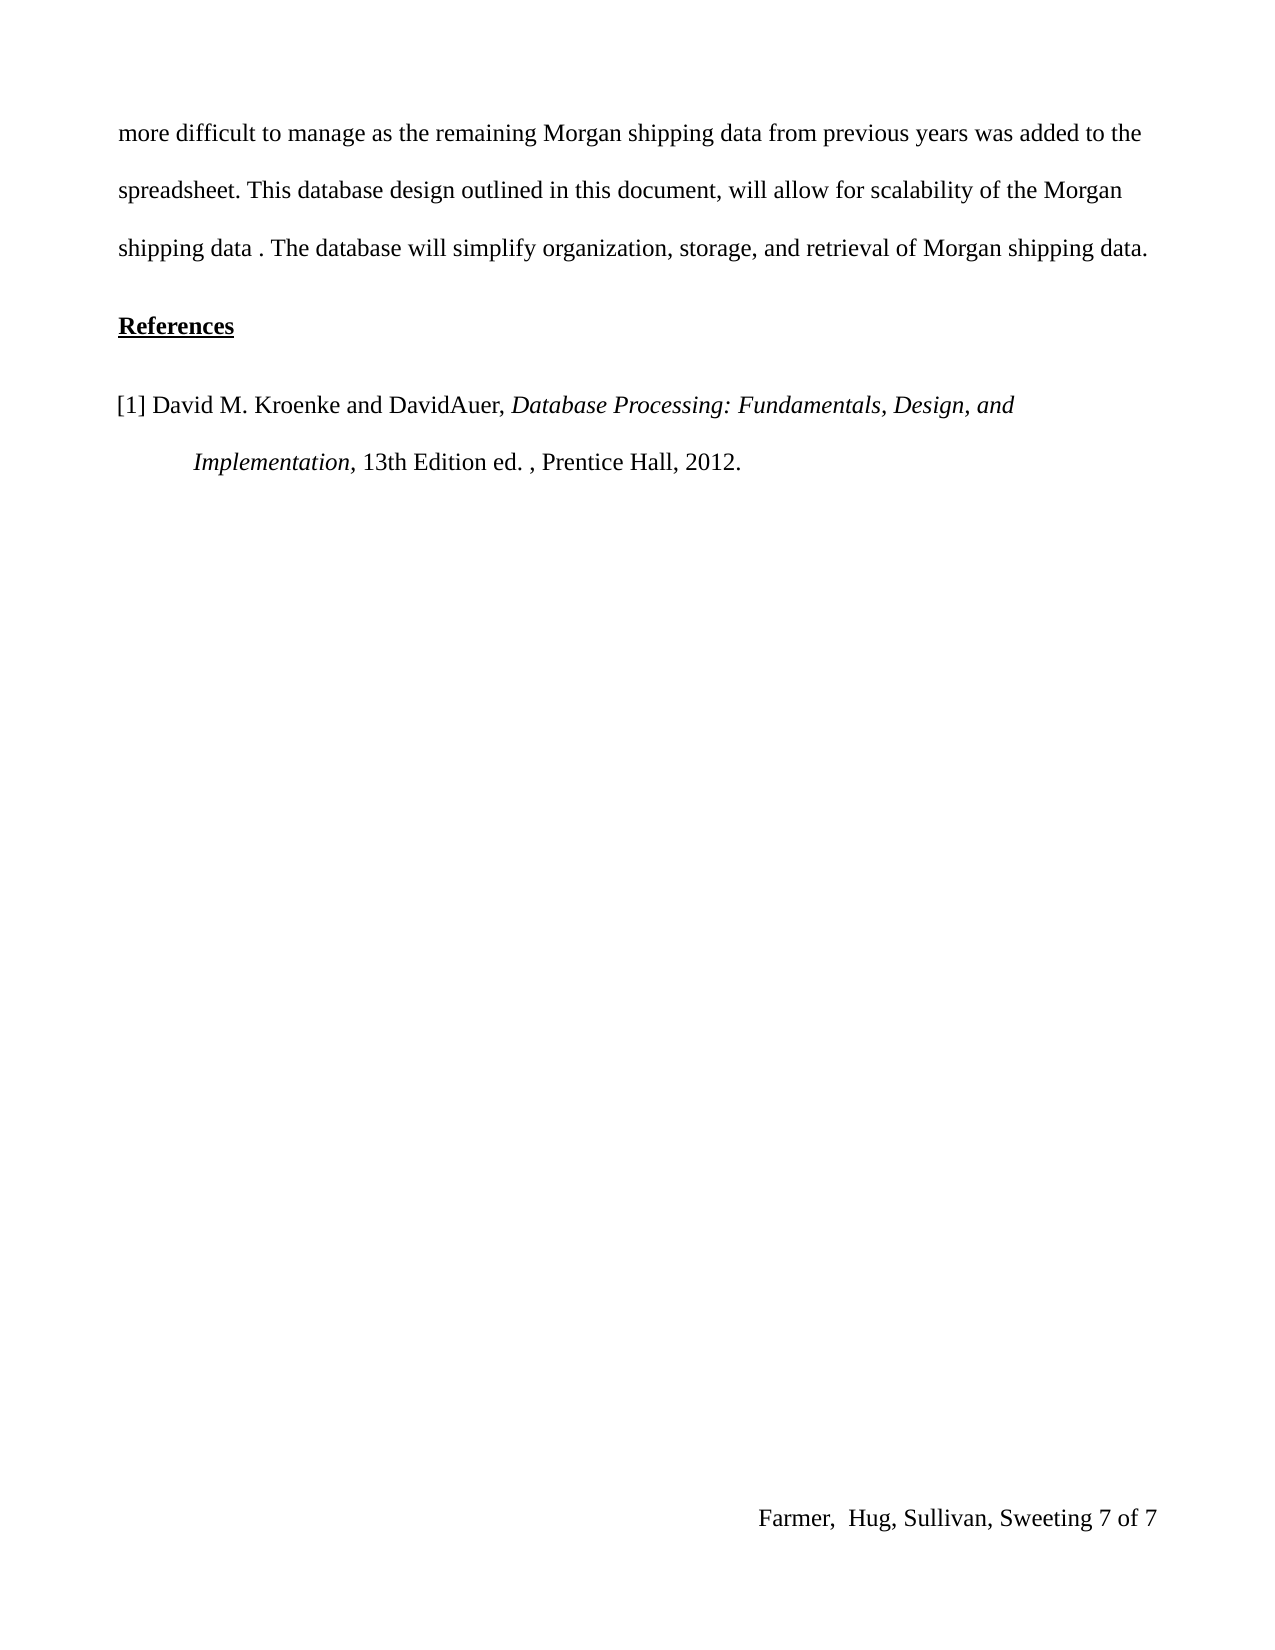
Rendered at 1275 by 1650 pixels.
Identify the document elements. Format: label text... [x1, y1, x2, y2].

text [1] David M. Kroenke and DavidAuer, Database Processing: Fundamentals, Design, and Implementation, 13th Edition ed. , Prentice Hall, 2012. [117, 390, 1157, 476]
text References [118, 311, 1157, 340]
text more difficult to manage as the remaining Morgan shipping data from previous years was added to the spreadsheet. This database design outlined in this document, will allow for scalability of the Morgan shipping data . The database will simplify organization, storage, and retrieval of Morgan shipping data. [118, 118, 1157, 262]
